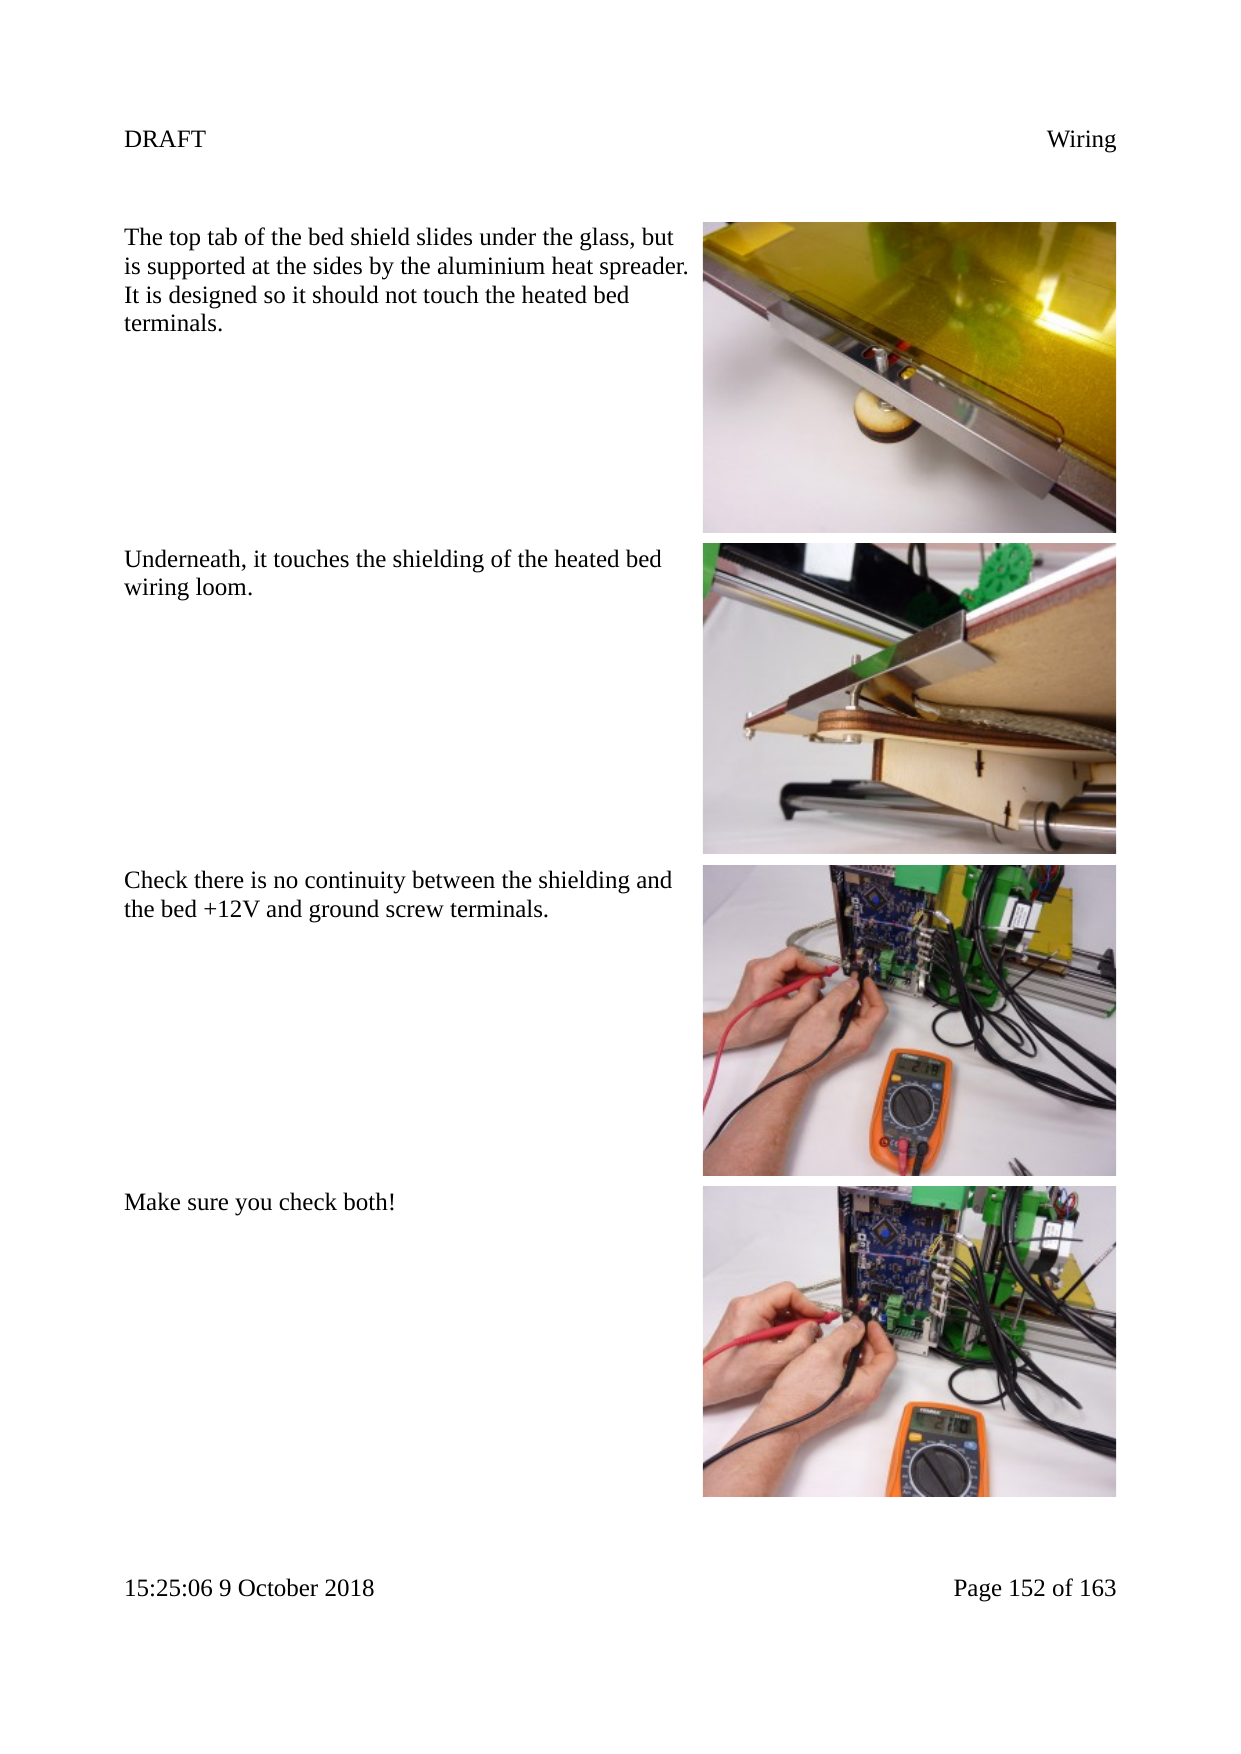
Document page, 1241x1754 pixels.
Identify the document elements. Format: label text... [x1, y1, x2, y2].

table_cell Make sure you check both! [118, 1181, 697, 1502]
picture [702, 543, 1117, 854]
picture [702, 865, 1117, 1176]
table_cell [697, 538, 1122, 859]
table_cell [697, 217, 1122, 538]
table_cell The top tab of the bed shield slides under the glass, but is supported at the sides by the aluminium heat spreader. It is designed so it should not touch the heated bed terminals. [118, 217, 697, 538]
table_cell [697, 860, 1122, 1181]
picture [702, 1186, 1117, 1497]
picture [702, 222, 1117, 533]
table_cell Underneath, it touches the shielding of the heated bed wiring loom. [118, 538, 697, 859]
table_cell [697, 1181, 1122, 1502]
table_cell Check there is no continuity between the shielding and the bed +12V and ground screw terminals. [118, 860, 697, 1181]
